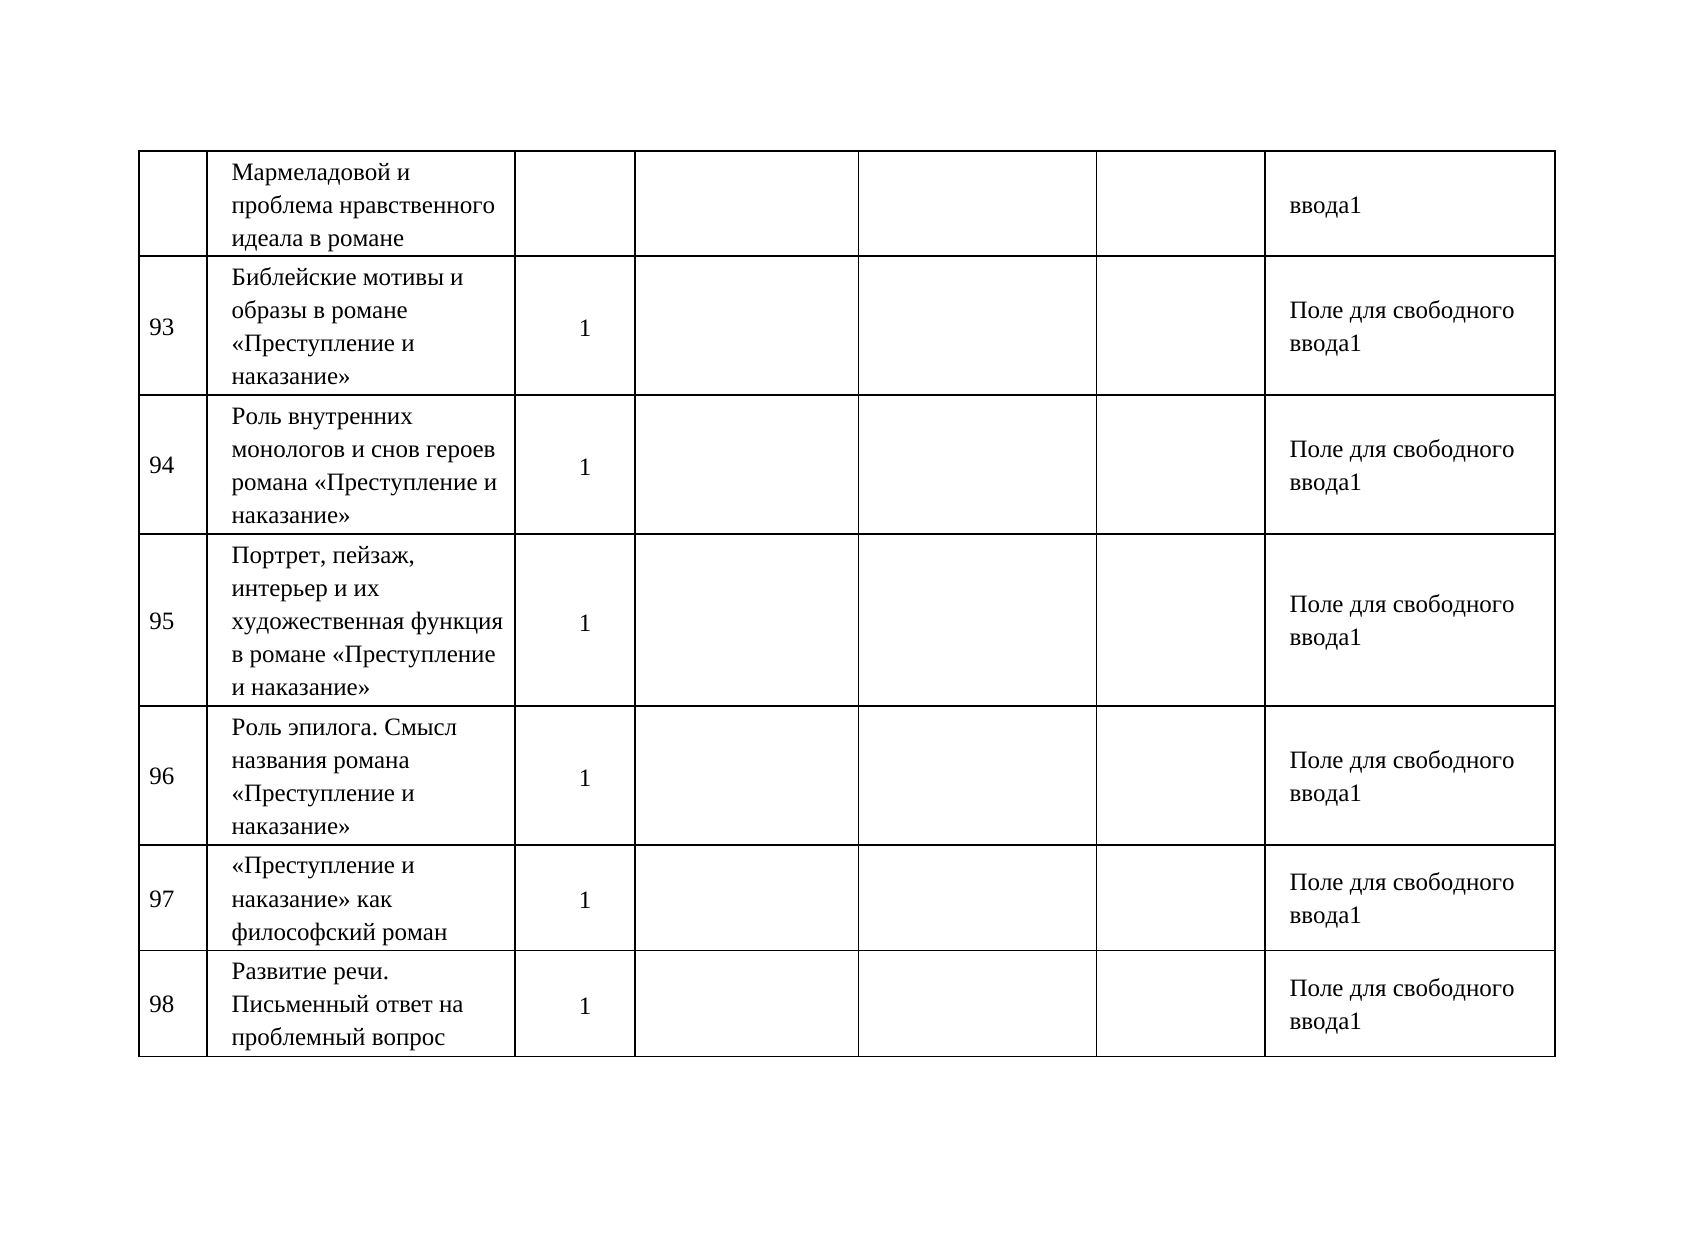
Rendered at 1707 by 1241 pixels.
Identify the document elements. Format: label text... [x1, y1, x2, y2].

table_cell [1097, 951, 1264, 1056]
table_cell «Преступление и наказание» как философский роман [208, 846, 514, 950]
table_cell [636, 951, 858, 1056]
table_cell 97 [140, 846, 206, 950]
table_cell [1097, 707, 1264, 844]
table_cell [859, 535, 1096, 705]
table_cell 94 [140, 396, 206, 533]
table_cell Поле для свободного ввода1 [1266, 257, 1554, 394]
table_cell 1 [516, 846, 634, 950]
table_cell [636, 707, 858, 844]
table_cell [1097, 152, 1264, 255]
table_cell 95 [140, 535, 206, 705]
table_cell 1 [516, 396, 634, 533]
table_cell [859, 707, 1096, 844]
table_cell Поле для свободного ввода1 [1266, 396, 1554, 533]
table_cell Библейские мотивы и образы в романе «Преступление и наказание» [208, 257, 514, 394]
table_cell ввода1 [1266, 152, 1554, 255]
table_cell 98 [140, 951, 206, 1056]
table_cell [1097, 535, 1264, 705]
table_cell [636, 396, 858, 533]
table_cell [1097, 846, 1264, 950]
table_cell Роль эпилога. Смысл названия романа «Преступление и наказание» [208, 707, 514, 844]
table_cell Поле для свободного ввода1 [1266, 535, 1554, 705]
table_cell [859, 846, 1096, 950]
table_cell [859, 257, 1096, 394]
table_cell [636, 257, 858, 394]
table_cell [140, 152, 206, 255]
table_cell 96 [140, 707, 206, 844]
table_cell 93 [140, 257, 206, 394]
table_cell Поле для свободного ввода1 [1266, 951, 1554, 1056]
table_cell Мармеладовой и проблема нравственного идеала в романе [208, 152, 514, 255]
table_cell [636, 846, 858, 950]
table_cell 1 [516, 707, 634, 844]
table_cell [1097, 396, 1264, 533]
table_cell 1 [516, 257, 634, 394]
table_cell Развитие речи. Письменный ответ на проблемный вопрос [208, 951, 514, 1056]
table_cell [859, 951, 1096, 1056]
table_cell 1 [516, 951, 634, 1056]
table_cell [516, 152, 634, 255]
table_cell [636, 535, 858, 705]
table_cell Поле для свободного ввода1 [1266, 846, 1554, 950]
table_cell [859, 396, 1096, 533]
table_cell [636, 152, 858, 255]
table_cell 1 [516, 535, 634, 705]
table_cell [859, 152, 1096, 255]
table_cell Портрет, пейзаж, интерьер и их художественная функция в романе «Преступление и наказание» [208, 535, 514, 705]
table_cell Поле для свободного ввода1 [1266, 707, 1554, 844]
table_cell Роль внутренних монологов и снов героев романа «Преступление и наказание» [208, 396, 514, 533]
table_cell [1097, 257, 1264, 394]
